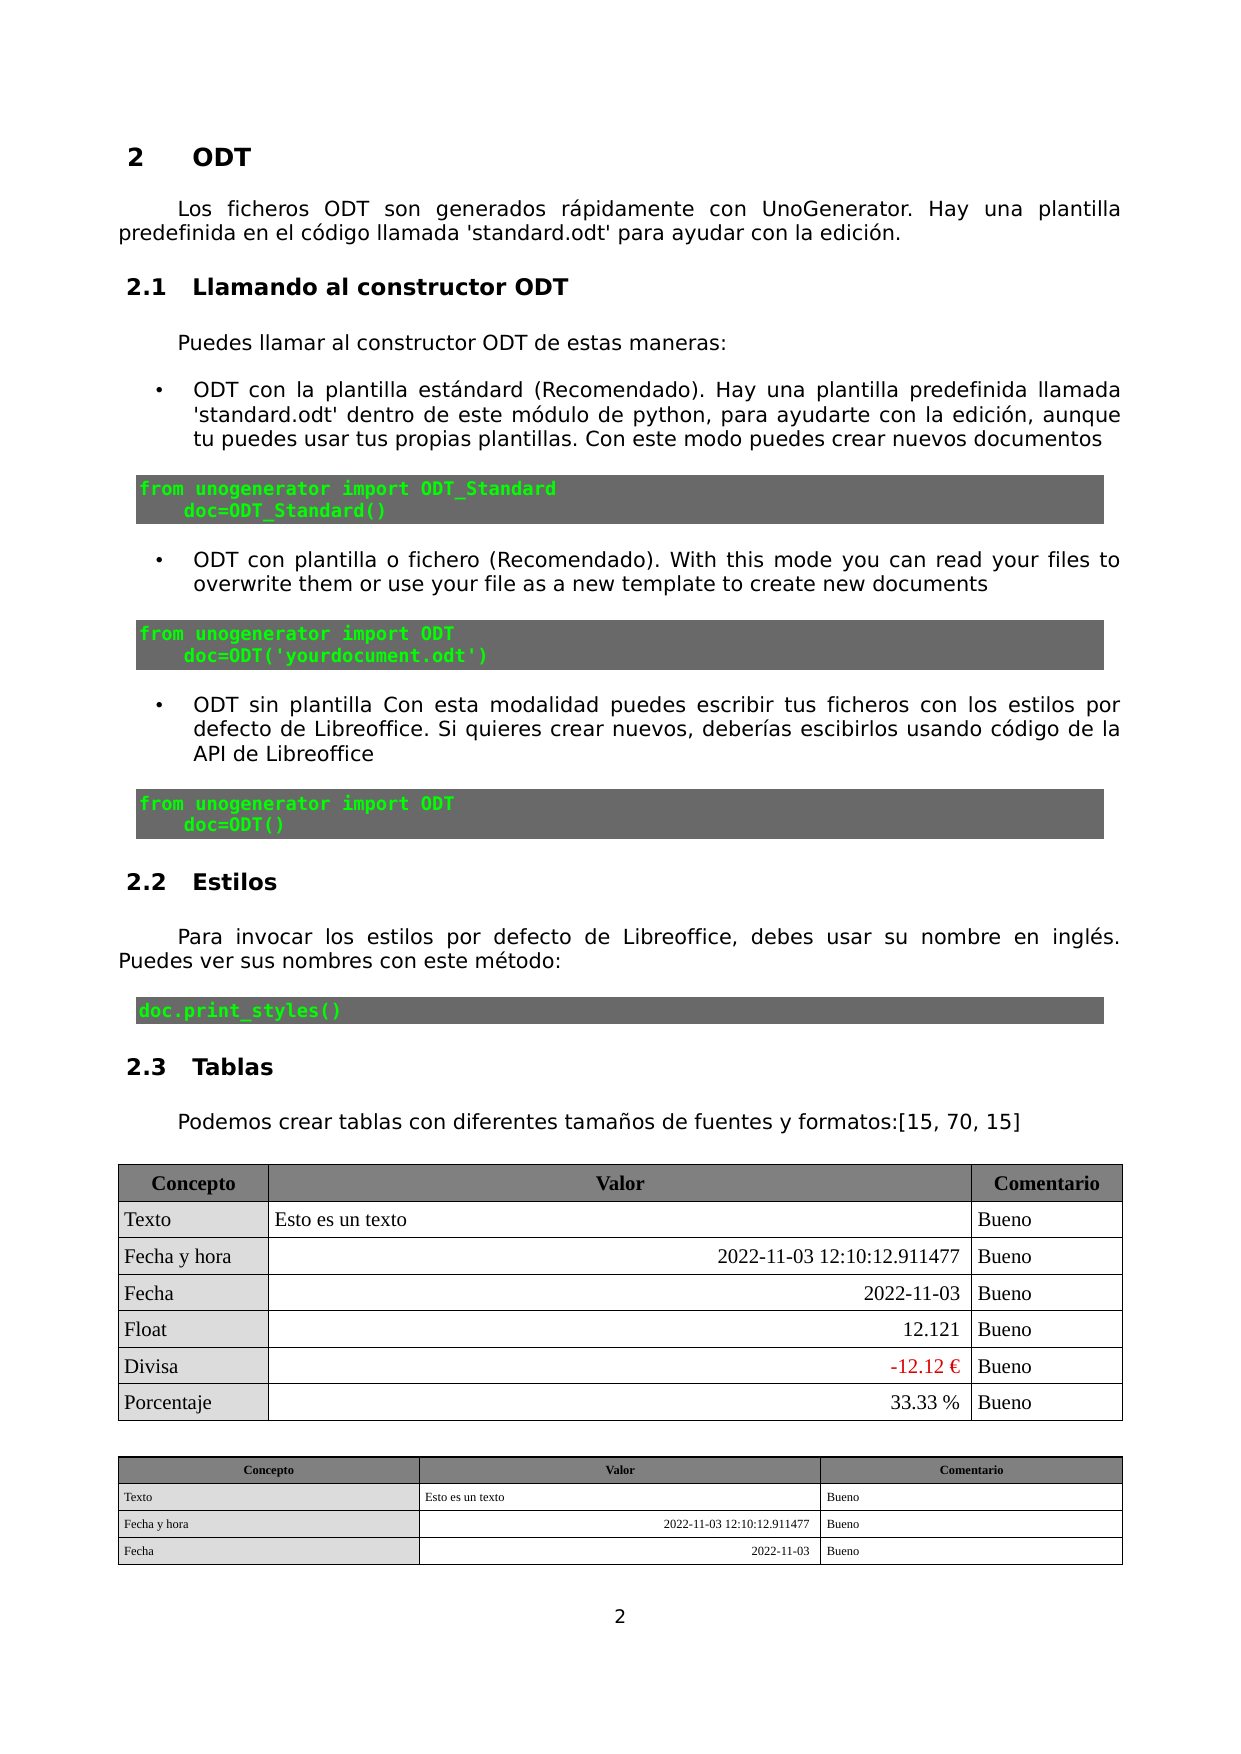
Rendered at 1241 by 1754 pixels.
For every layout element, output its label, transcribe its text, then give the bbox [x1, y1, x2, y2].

text doc.print_styles() [136, 997, 1104, 1024]
table_header Concepto [119, 1165, 268, 1201]
table_header Valor [269, 1165, 971, 1201]
list ODT con plantilla o fichero (Recomendado). With this mode you can read your files to overwrite them or use your file as a new template to create new documents [156, 548, 1122, 597]
table_cell 2022-11-03 12:10:12.911477 [420, 1511, 820, 1537]
table_cell Fecha y hora [119, 1238, 268, 1274]
table_cell Bueno [821, 1538, 1122, 1564]
table_cell Bueno [821, 1484, 1122, 1510]
list ODT sin plantilla Con esta modalidad puedes escribir tus ficheros con los estilos por defecto de Libreoffice. Si quieres crear nuevos, deberías escibirlos usando código de la API de Libreoffice [156, 693, 1122, 766]
list ODT con la plantilla estándard (Recomendado). Hay una plantilla predefinida llamada 'standard.odt' dentro de este módulo de python, para ayudarte con la edición, aunque tu puedes usar tus propias plantillas. Con este modo puedes crear nuevos documentos [156, 378, 1122, 451]
text Puedes llamar al constructor ODT de estas maneras: [118, 331, 1122, 355]
table_cell 2022-11-03 [420, 1538, 820, 1564]
table_header Comentario [821, 1458, 1122, 1483]
table_cell Fecha [119, 1538, 419, 1564]
table_cell Bueno [972, 1202, 1122, 1237]
text Para invocar los estilos por defecto de Libreoffice, debes usar su nombre en inglés. Puedes ver sus nombres con este método: [118, 925, 1122, 973]
text from unogenerator import ODT_Standard doc=ODT_Standard() [136, 475, 1104, 524]
table_header Valor [420, 1458, 820, 1483]
table_cell 33.33 % [269, 1384, 971, 1420]
subtitle Estilos [118, 869, 1122, 895]
table_cell Bueno [972, 1238, 1122, 1274]
table_header Comentario [972, 1165, 1122, 1201]
table_cell Bueno [972, 1311, 1122, 1347]
table_cell Bueno [821, 1511, 1122, 1537]
subtitle Tablas [118, 1054, 1122, 1081]
table_cell Esto es un texto [269, 1202, 971, 1237]
text Los ficheros ODT son generados rápidamente con UnoGenerator. Hay una plantilla predefinida en el código llamada 'standard.odt' para ayudar con la edición. [118, 197, 1122, 245]
subtitle Llamando al constructor ODT [118, 274, 1122, 301]
table_header Concepto [119, 1458, 419, 1483]
table_cell Texto [119, 1484, 419, 1510]
table_cell Float [119, 1311, 268, 1347]
table_cell Porcentaje [119, 1384, 268, 1420]
table_cell 2022-11-03 [269, 1275, 971, 1310]
table_cell 12.121 [269, 1311, 971, 1347]
table_cell Esto es un texto [420, 1484, 820, 1510]
table_cell Bueno [972, 1348, 1122, 1383]
table_cell Fecha y hora [119, 1511, 419, 1537]
text Podemos crear tablas con diferentes tamaños de fuentes y formatos:[15, 70, 15] [118, 1110, 1122, 1134]
table_cell 2022-11-03 12:10:12.911477 [269, 1238, 971, 1274]
table_cell Fecha [119, 1275, 268, 1310]
table_cell Divisa [119, 1348, 268, 1383]
table_cell Bueno [972, 1275, 1122, 1310]
subtitle ODT [118, 143, 1122, 172]
table_cell Bueno [972, 1384, 1122, 1420]
text from unogenerator import ODT doc=ODT('yourdocument.odt') [136, 620, 1104, 670]
text from unogenerator import ODT doc=ODT() [136, 789, 1104, 839]
table_cell Texto [119, 1202, 268, 1237]
table_cell -12.12 € [269, 1348, 971, 1383]
